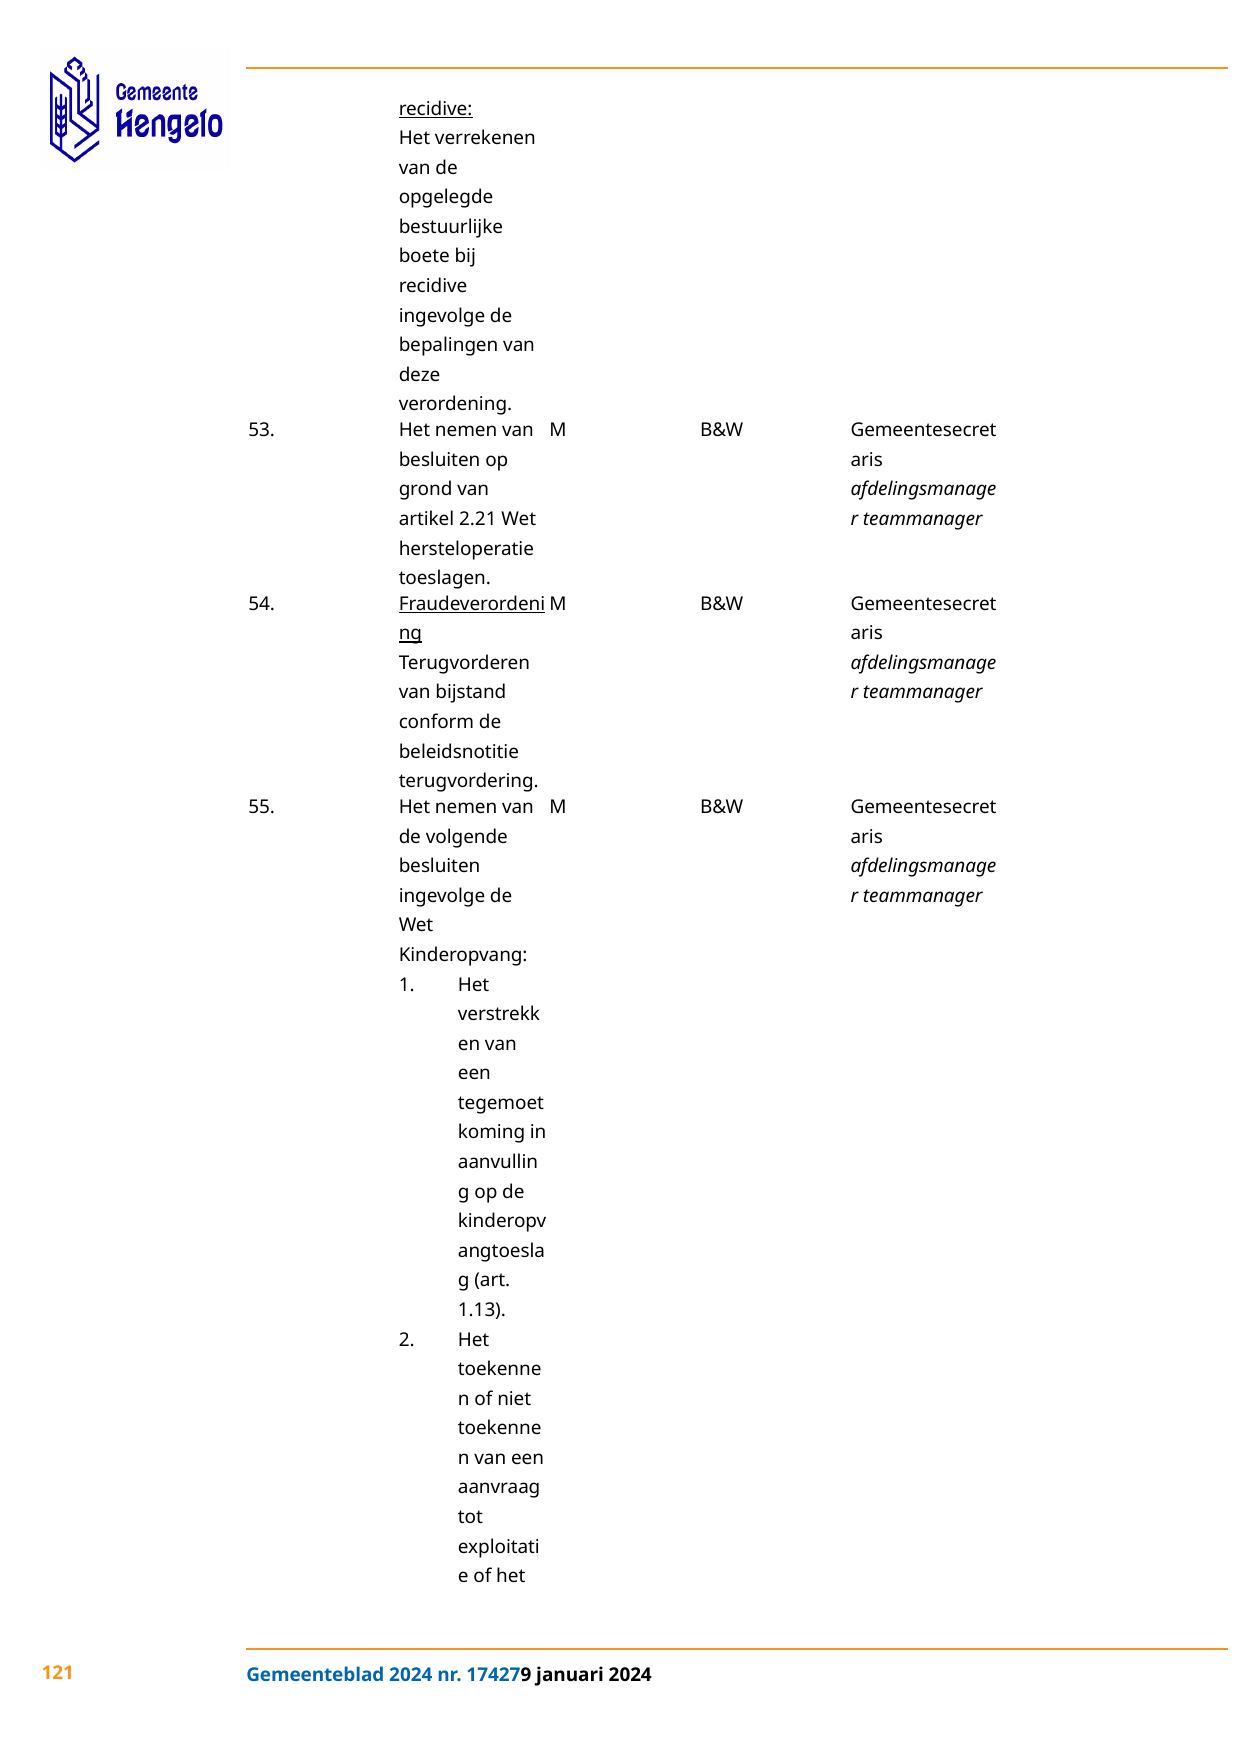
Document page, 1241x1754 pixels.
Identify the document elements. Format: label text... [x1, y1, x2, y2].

table_cell recidive: Het verrekenen van de opgelegde bestuurlijke boete bij recidive ingevolge de bepalingen van deze verordening. [399, 95, 549, 416]
table_cell Gemeentesecretaris afdelingsmanager teammanager [850, 590, 1001, 793]
table_cell [549, 95, 700, 416]
table_cell Gemeentesecretaris afdelingsmanager teammanager [850, 416, 1001, 590]
table_cell [700, 95, 850, 416]
table_cell [1001, 590, 1152, 793]
table_cell B&W [700, 590, 850, 793]
table_cell 55. [248, 793, 398, 1588]
table_cell [1001, 416, 1152, 590]
table_cell B&W [700, 416, 850, 590]
table_cell Het nemen van de volgende besluiten ingevolge de Wet Kinderopvang: Het verstrekken van een tegemoetkoming in aanvulling op de kinderopvangtoeslag (art. 1.13). Het toekennen of niet toekennen van een aanvraag tot exploitatie of het [399, 793, 549, 1588]
table_cell [850, 95, 1001, 416]
table_cell M [549, 590, 700, 793]
table_cell 54. [248, 590, 398, 793]
table_cell M [549, 793, 700, 1588]
table_cell [1001, 95, 1152, 416]
table_cell [1001, 793, 1152, 1588]
table_cell Het nemen van besluiten op grond van artikel 2.21 Wet hersteloperatie toeslagen. [399, 416, 549, 590]
table_cell [248, 95, 398, 416]
table_cell Fraudeverordening Terugvorderen van bijstand conform de beleidsnotitie terugvordering. [399, 590, 549, 793]
table_cell Gemeentesecretaris afdelingsmanager teammanager [850, 793, 1001, 1588]
picture [41, 47, 231, 172]
table_cell B&W [700, 793, 850, 1588]
table_cell 53. [248, 416, 398, 590]
table_cell M [549, 416, 700, 590]
